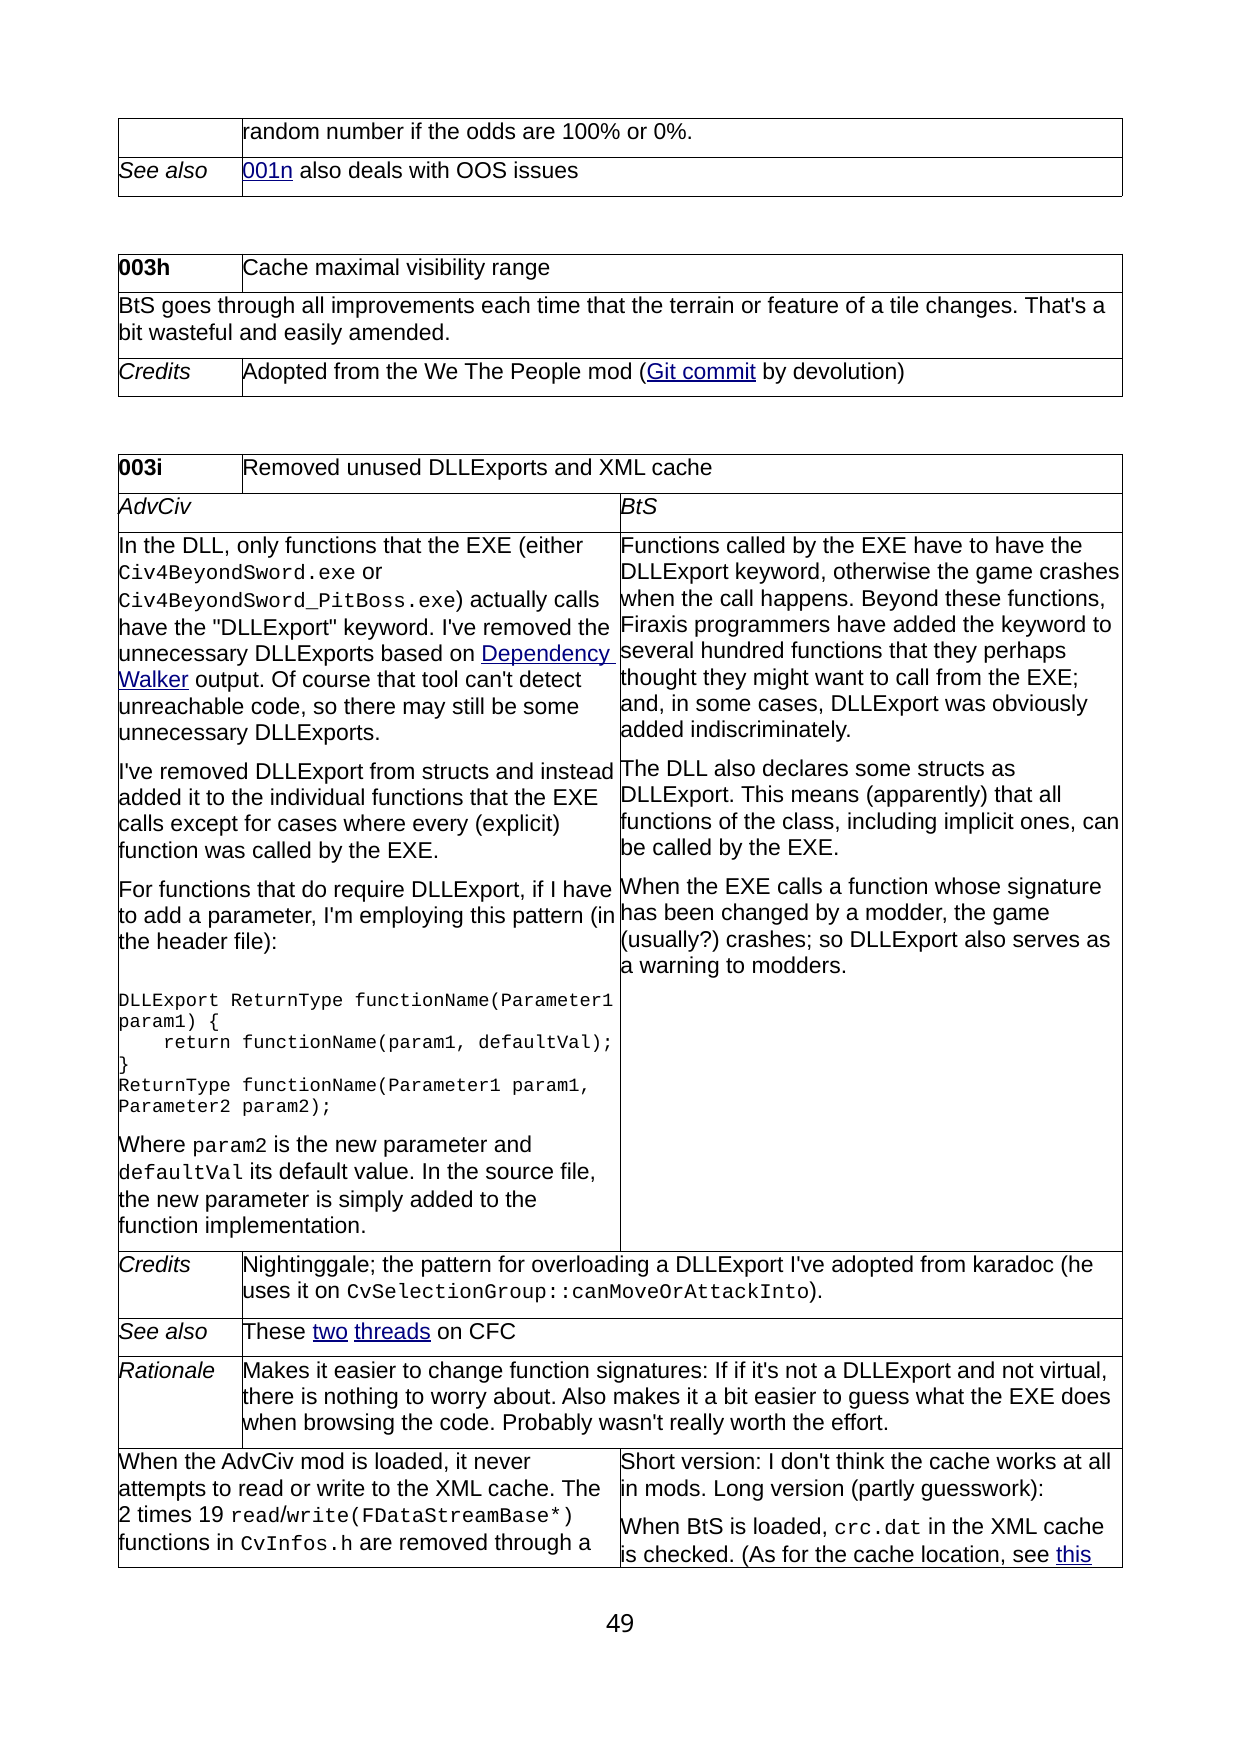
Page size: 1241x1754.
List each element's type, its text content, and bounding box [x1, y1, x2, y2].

table_cell See also [119, 158, 242, 196]
table_cell DLLExport ReturnType functionName(Parameter1 param1) { return functionName(param1, defaultVal); } ReturnType functionName(Parameter1 param1, Parameter2 param2); Where param2 is the new parameter and defaultVal its default value. In the source file, the new parameter is simply added to the function implementation. [119, 991, 620, 1251]
table_cell random number if the odds are 100% or 0%. [243, 119, 1122, 157]
table_cell Adopted from the We The People mod (Git commit by devolution) [243, 359, 1122, 396]
table_cell Nightinggale; the pattern for overloading a DLLExport I've adopted from karadoc (he uses it on CvSelectionGroup::canMoveOrAttackInto). [243, 1252, 1122, 1318]
table_cell Rationale [119, 1357, 242, 1448]
table_cell BtS goes through all improvements each time that the terrain or feature of a tile changes. That's a bit wasteful and easily amended. [119, 293, 1122, 357]
table_header Removed unused DLLExports and XML cache [243, 455, 1122, 493]
table_cell Functions called by the EXE have to have the DLLExport keyword, otherwise the game crashes when the call happens. Beyond these functions, Firaxis programmers have added the keyword to several hundred functions that they perhaps thought they might want to call from the EXE; and, in some cases, DLLExport was obviously added indiscriminately. The DLL also declares some structs as DLLExport. This means (apparently) that all functions of the class, including implicit ones, can be called by the EXE. When the EXE calls a function whose signature has been changed by a modder, the game (usually?) crashes; so DLLExport also serves as a warning to modders. [621, 533, 1122, 991]
table_cell Makes it easier to change function signatures: If if it's not a DLLExport and not virtual, there is nothing to worry about. Also makes it a bit easier to guess what the EXE does when browsing the code. Probably wasn't really worth the effort. [243, 1357, 1122, 1448]
table_cell In the DLL, only functions that the EXE (either Civ4BeyondSword.exe or Civ4BeyondSword_PitBoss.exe) actually calls have the "DLLExport" keyword. I've removed the unnecessary DLLExports based on Dependency Walker output. Of course that tool can't detect unreachable code, so there may still be some unnecessary DLLExports. I've removed DLLExport from structs and instead added it to the individual functions that the EXE calls except for cases where every (explicit) function was called by the EXE. For functions that do require DLLExport, if I have to add a parameter, I'm employing this pattern (in the header file): [119, 533, 620, 991]
table_cell 001n also deals with OOS issues [243, 158, 1122, 196]
table_cell [119, 119, 242, 157]
table_cell BtS [621, 494, 1122, 532]
table_cell [621, 991, 1122, 1251]
table_cell When the AdvCiv mod is loaded, it never attempts to read or write to the XML cache. The 2 times 19 read/write(FDataStreamBase*) functions in CvInfos.h are removed through a [119, 1449, 620, 1567]
table_cell See also [119, 1319, 242, 1356]
table_cell Credits [119, 1252, 242, 1318]
table_header 003h [119, 255, 242, 292]
table_cell AdvCiv [119, 494, 620, 532]
table_header 003i [119, 455, 242, 493]
table_cell These two threads on CFC [243, 1319, 1122, 1356]
table_cell Short version: I don't think the cache works at all in mods. Long version (partly guesswork): When BtS is loaded, crc.dat in the XML cache is checked. (As for the cache location, see this [621, 1449, 1122, 1567]
table_cell Credits [119, 359, 242, 396]
table_header Cache maximal visibility range [243, 255, 1122, 292]
